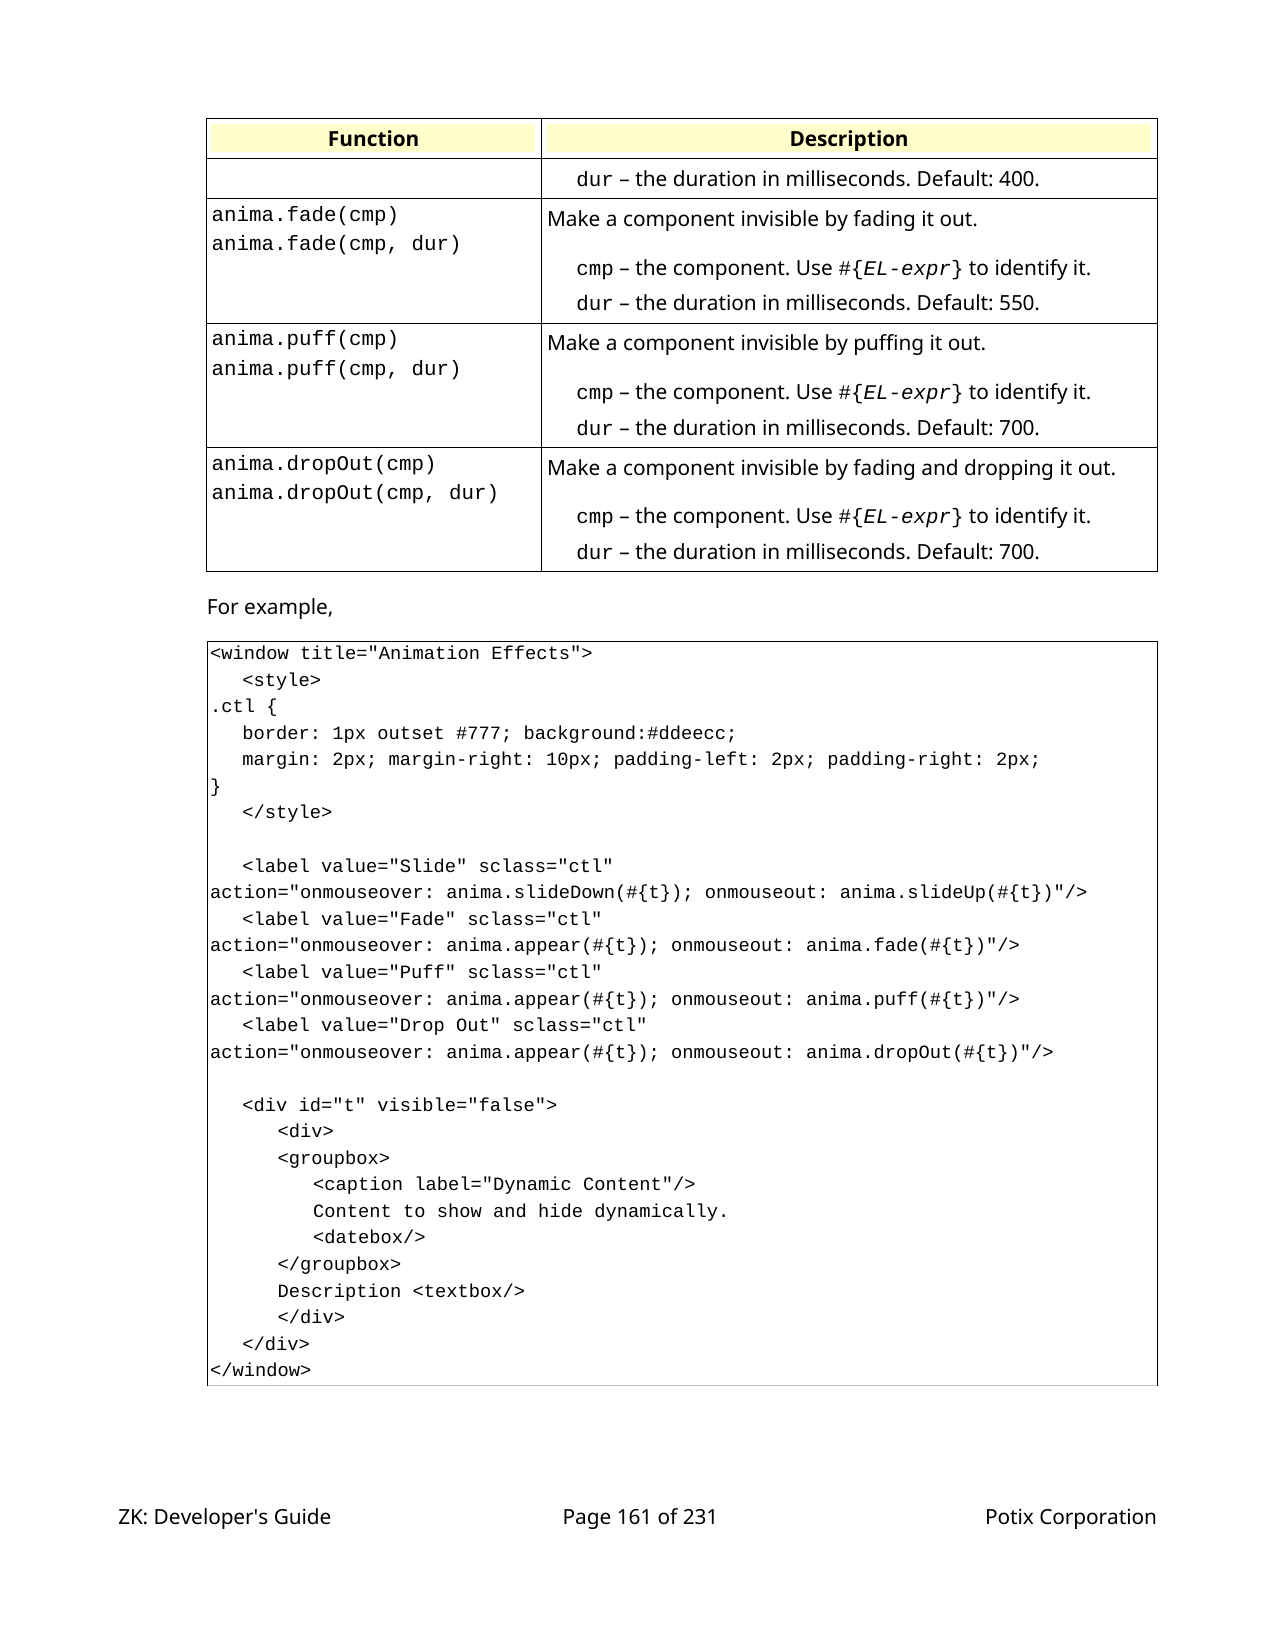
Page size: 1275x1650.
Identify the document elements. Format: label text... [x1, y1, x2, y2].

table_cell anima.dropOut(cmp) anima.dropOut(cmp, dur) [207, 448, 541, 571]
table_cell [207, 159, 541, 198]
table_cell anima.fade(cmp) anima.fade(cmp, dur) [207, 199, 541, 323]
table_cell dur – the duration in milliseconds. Default: 400. [542, 159, 1157, 198]
table_cell anima.puff(cmp) anima.puff(cmp, dur) [207, 324, 541, 447]
table_cell Make a component invisible by puffing it out. cmp – the component. Use #{EL-expr} to identify it. dur – the duration in milliseconds. Default: 700. [542, 324, 1157, 447]
table_header Description [542, 119, 1157, 158]
table_cell Make a component invisible by fading and dropping it out. cmp – the component. Use #{EL-expr} to identify it. dur – the duration in milliseconds. Default: 700. [542, 448, 1157, 571]
text <window title="Animation Effects"> <style> .ctl { border: 1px outset #777; background:#ddeecc; margin: 2px; margin-right: 10px; padding-left: 2px; padding-right: 2px; } </style> <label value="Slide" sclass="ctl" action="onmouseover: anima.slideDown(#{t}); onmouseout: anima.slideUp(#{t})"/> <label value="Fade" sclass="ctl" action="onmouseover: anima.appear(#{t}); onmouseout: anima.fade(#{t})"/> <label value="Puff" sclass="ctl" action="onmouseover: anima.appear(#{t}); onmouseout: anima.puff(#{t})"/> <label value="Drop Out" sclass="ctl" action="onmouseover: anima.appear(#{t}); onmouseout: anima.dropOut(#{t})"/> <div id="t" visible="false"> <div> <groupbox> <caption label="Dynamic Content"/> Content to show and hide dynamically. <datebox/> </groupbox> Description <textbox/> </div> </div> </window> [208, 642, 1157, 1385]
text For example, [207, 592, 1157, 620]
table_header Function [207, 119, 541, 158]
table_cell Make a component invisible by fading it out. cmp – the component. Use #{EL-expr} to identify it. dur – the duration in milliseconds. Default: 550. [542, 199, 1157, 323]
